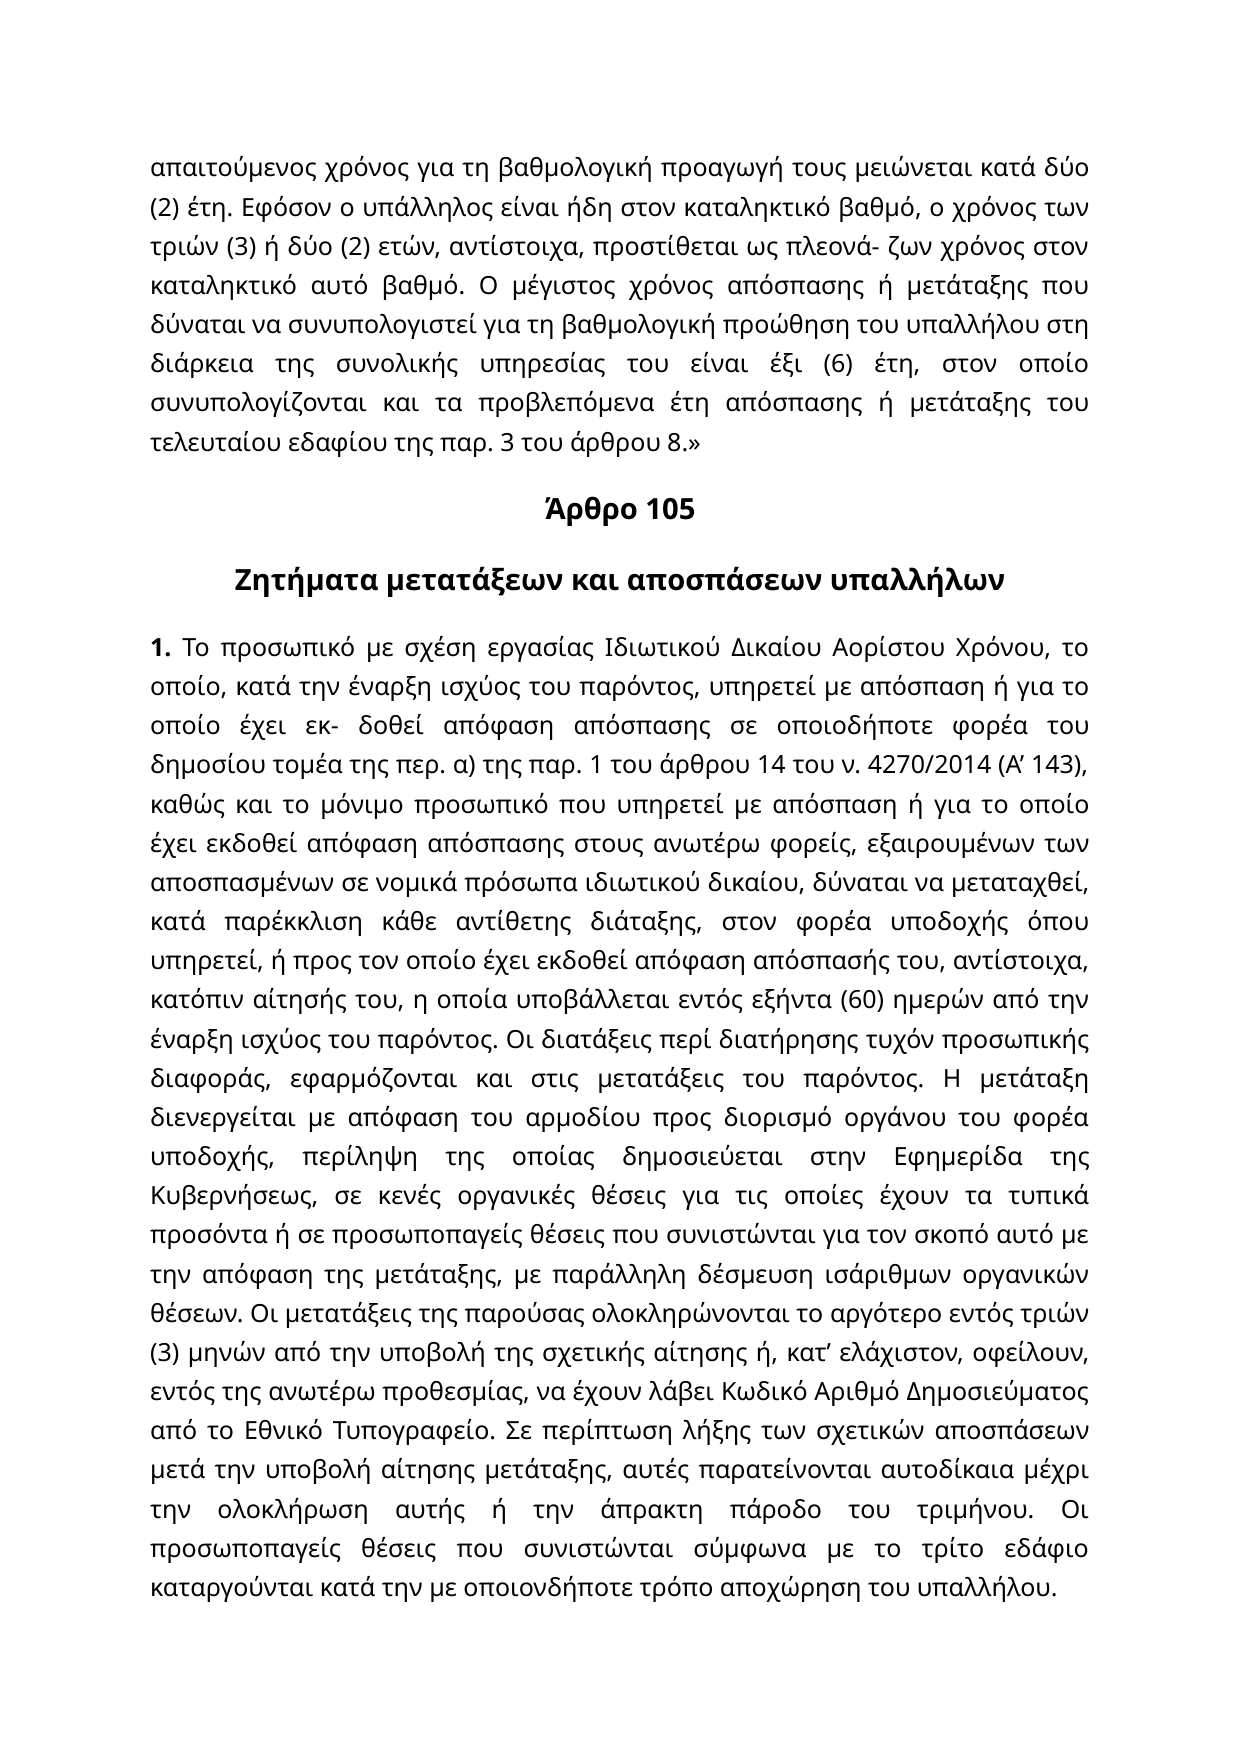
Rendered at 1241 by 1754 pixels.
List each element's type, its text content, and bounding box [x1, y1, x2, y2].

text 1. Το προσωπικό με σχέση εργασίας Ιδιωτικού Δικαίου Αορίστου Χρόνου, το οποίο, κατά την έναρξη ισχύος του παρόντος, υπηρετεί με απόσπαση ή για το οποίο έχει εκ- δοθεί απόφαση απόσπασης σε οποιοδήποτε φορέα του δημοσίου τομέα της περ. α) της παρ. 1 του άρθρου 14 του ν. 4270/2014 (Α’ 143), καθώς και το μόνιμο προσωπικό που υπηρετεί με απόσπαση ή για το οποίο έχει εκδοθεί απόφαση απόσπασης στους ανωτέρω φορείς, εξαιρουμένων των αποσπασμένων σε νομικά πρόσωπα ιδιωτικού δικαίου, δύναται να μεταταχθεί, κατά παρέκκλιση κάθε αντίθετης διάταξης, στον φορέα υποδοχής όπου υπηρετεί, ή προς τον οποίο έχει εκδοθεί απόφαση απόσπασής του, αντίστοιχα, κατόπιν αίτησής του, η οποία υποβάλλεται εντός εξήντα (60) ημερών από την έναρξη ισχύος του παρόντος. Οι διατάξεις περί διατήρησης τυχόν προσωπικής διαφοράς, εφαρμόζονται και στις μετατάξεις του παρόντος. Η μετάταξη διενεργείται με απόφαση του αρμοδίου προς διορισμό οργάνου του φορέα υποδοχής, περίληψη της οποίας δημοσιεύεται στην Εφημερίδα της Κυβερνήσεως, σε κενές οργανικές θέσεις για τις οποίες έχουν τα τυπικά προσόντα ή σε προσωποπαγείς θέσεις που συνιστώνται για τον σκοπό αυτό με την απόφαση της μετάταξης, με παράλληλη δέσμευση ισάριθμων οργανικών θέσεων. Οι μετατάξεις της παρούσας ολοκληρώνονται το αργότερο εντός τριών (3) μηνών από την υποβολή της σχετικής αίτησης ή, κατ’ ελάχιστον, οφείλουν, εντός της ανωτέρω προθεσμίας, να έχουν λάβει Κωδικό Αριθμό Δημοσιεύματος από το Εθνικό Τυπογραφείο. Σε περίπτωση λήξης των σχετικών αποσπάσεων μετά την υποβολή αίτησης μετάταξης, αυτές παρατείνονται αυτοδίκαια μέχρι την ολοκλήρωση αυτής ή την άπρακτη πάροδο του τριμήνου. Οι προσωποπαγείς θέσεις που συνιστώνται σύμφωνα με το τρίτο εδάφιο καταργούνται κατά την με οποιονδήποτε τρόπο αποχώρηση του υπαλλήλου. [150, 629, 1090, 1604]
subtitle Ζητήματα μετατάξεων και αποσπάσεων υπαλλήλων [150, 559, 1090, 599]
subtitle Άρθρο 105 [150, 488, 1090, 528]
text απαιτούμενος χρόνος για τη βαθμολογική προαγωγή τους μειώνεται κατά δύο (2) έτη. Εφόσον ο υπάλληλος είναι ήδη στον καταληκτικό βαθμό, ο χρόνος των τριών (3) ή δύο (2) ετών, αντίστοιχα, προστίθεται ως πλεονά- ζων χρόνος στον καταληκτικό αυτό βαθμό. Ο μέγιστος χρόνος απόσπασης ή μετάταξης που δύναται να συνυπολογιστεί για τη βαθμολογική προώθηση του υπαλλήλου στη διάρκεια της συνολικής υπηρεσίας του είναι έξι (6) έτη, στον οποίο συνυπολογίζονται και τα προβλεπόμενα έτη απόσπασης ή μετάταξης του τελευταίου εδαφίου της παρ. 3 του άρθρου 8.» [150, 150, 1090, 458]
